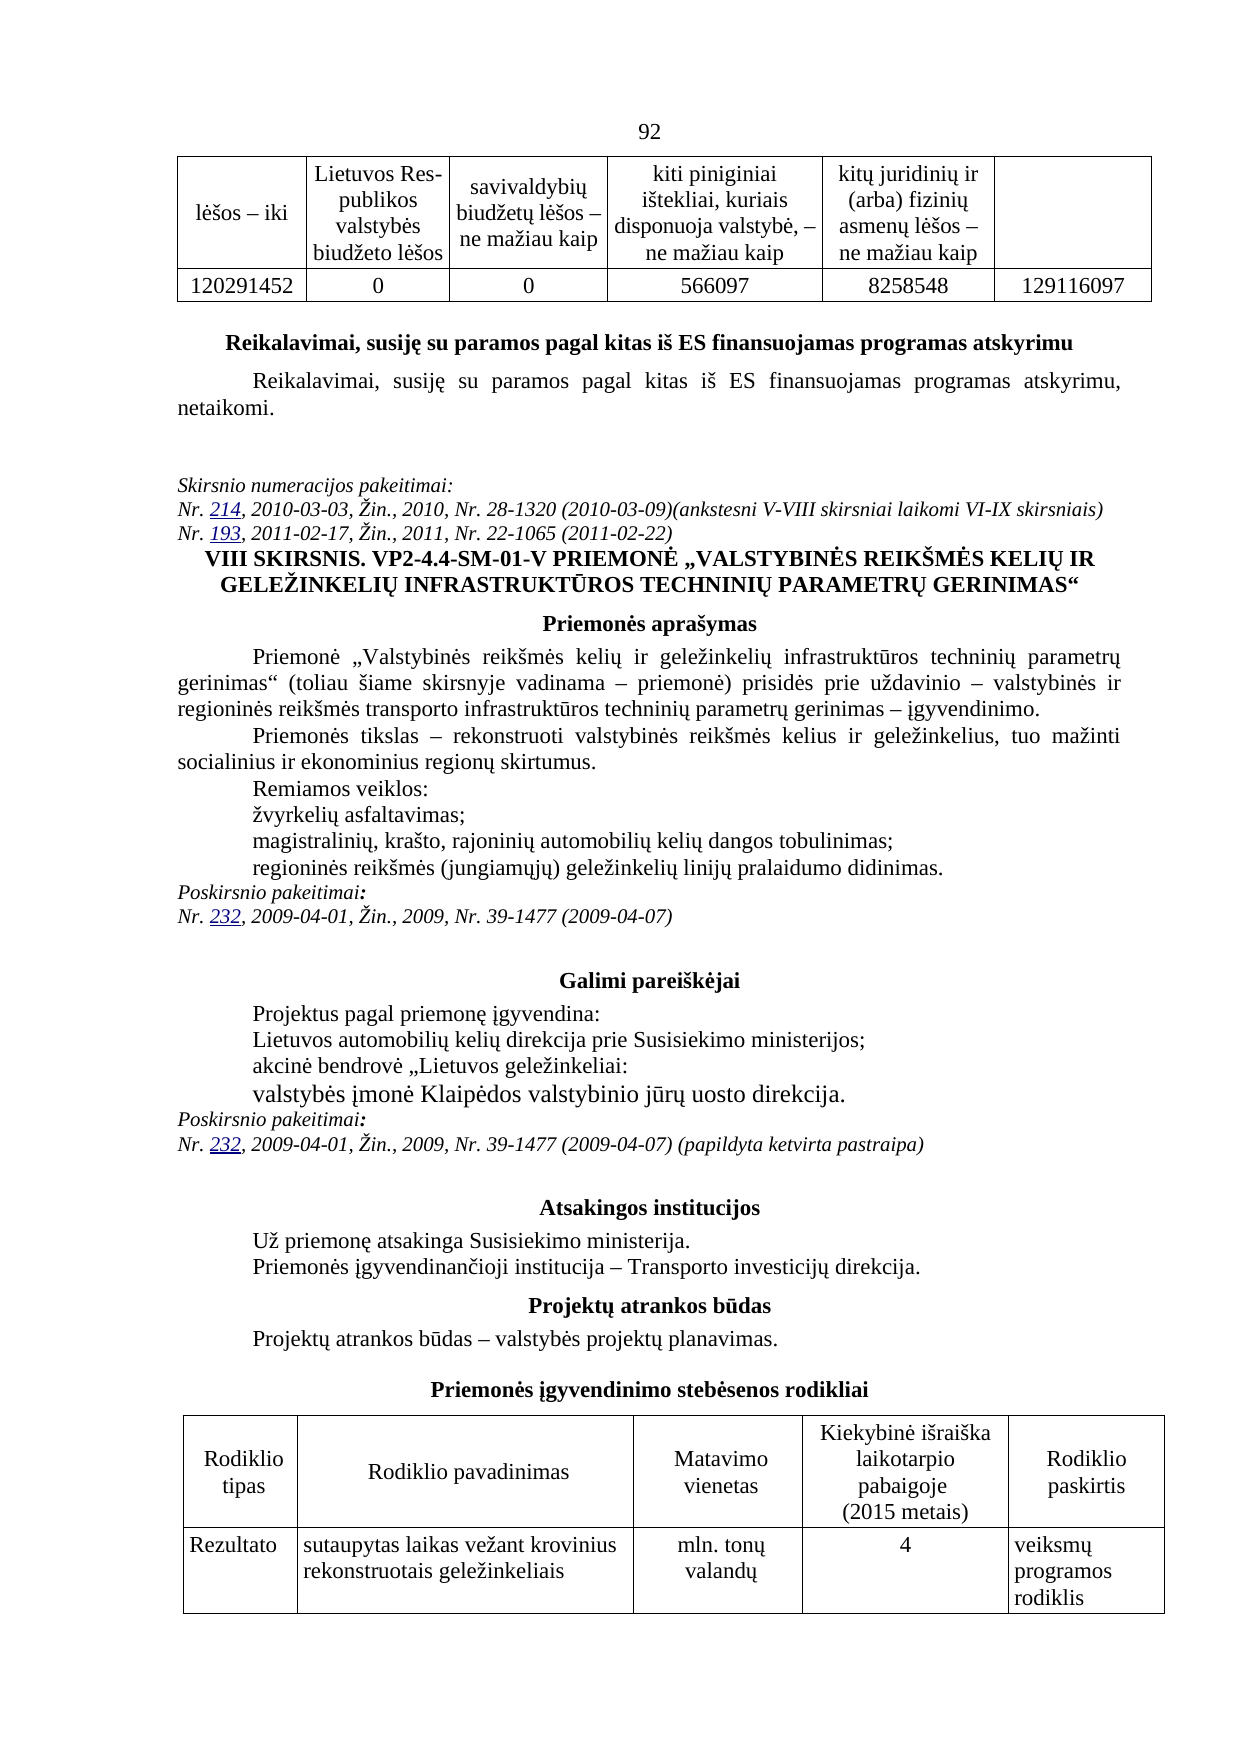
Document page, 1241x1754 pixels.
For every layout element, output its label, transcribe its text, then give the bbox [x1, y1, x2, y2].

text Lietuvos automobilių kelių direkcija prie Susisiekimo ministerijos; [177, 1026, 1122, 1052]
table_cell 0 [307, 269, 449, 301]
text Skirsnio numeracijos pakeitimai: [177, 473, 1122, 497]
table_cell Lietuvos Res­publikos valstybės biudžeto lėšos [307, 157, 449, 268]
table_header Rodiklio pavadinimas [298, 1416, 633, 1527]
table_cell mln. tonų valandų [634, 1528, 802, 1613]
subtitle VIII SKIRSNIS. VP2-4.4-SM-01-V priemonė „VALSTYBINĖS REIKŠMĖS KELIŲ IR GELEŽINKELIŲ INFRASTRUKTŪROS TECHNINIŲ PARAMETRŲ GERINIMAS“ [177, 545, 1122, 598]
table_header [995, 157, 1151, 268]
text Nr. 214, 2010-03-03, Žin., 2010, Nr. 28-1320 (2010-03-09)(ankstesni V-VIII skirsniai laikomi VI-IX skirsniais) [177, 497, 1122, 521]
table_header Kiekybinė išraiška laikotarpio pabaigoje (2015 metais) [803, 1416, 1008, 1527]
table_cell 120291452 [178, 269, 306, 301]
table_cell 4 [803, 1528, 1008, 1613]
text Galimi pareiškėjai [177, 967, 1122, 993]
table_cell kiti piniginiai ištekliai, kuriais disponuoja valstybė, – ne mažiau kaip [608, 157, 822, 268]
table_cell 8258548 [823, 269, 994, 301]
text magistralinių, krašto, rajoninių automobilių kelių dangos tobulinimas; [177, 827, 1122, 854]
text Remiamos veiklos: [177, 774, 1122, 801]
text Priemonės įgyvendinimo stebėsenos rodikliai [177, 1376, 1122, 1402]
table_cell sutaupytas laikas vežant krovinius rekonstruotais geležinkeliais [298, 1528, 633, 1613]
text valstybės įmonė Klaipėdos valstybinio jūrų uosto direkcija. [177, 1079, 1122, 1107]
table_cell kitų juridinių ir (arba) fizinių asmenų lėšos – ne mažiau kaip [823, 157, 994, 268]
text Nr. 232, 2009-04-01, Žin., 2009, Nr. 39-1477 (2009-04-07) (papildyta ketvirta pastraipa) [177, 1131, 1122, 1156]
text Už priemonę atsakinga Susisiekimo ministerija. [177, 1227, 1122, 1253]
table_cell 129116097 [995, 269, 1151, 301]
text Priemonė „Valstybinės reikšmės kelių ir geležinkelių infrastruktūros techninių parametrų gerinimas“ (toliau šiame skirsnyje vadinama – priemonė) prisidės prie uždavinio – valstybinės ir regioninės reikšmės transporto infrastruktūros techninių parametrų gerinimas – įgyvendinimo. [177, 643, 1122, 722]
table_header Matavimo vienetas [634, 1416, 802, 1527]
table_header Rodiklio tipas [184, 1416, 297, 1527]
text Projektus pagal priemonę įgyvendina: [177, 999, 1122, 1026]
table_cell 0 [450, 269, 607, 301]
text regioninės reikšmės (jungiamųjų) geležinkelių linijų pralaidumo didinimas. [177, 854, 1122, 880]
text Priemonės tikslas – rekonstruoti valstybinės reikšmės kelius ir geležinkelius, tuo mažinti socialinius ir ekonominius regionų skirtumus. [177, 722, 1122, 774]
subtitle Poskirsnio pakeitimai: [177, 880, 1122, 904]
text Projektų atrankos būdas [177, 1292, 1122, 1318]
table_cell lėšos – iki [178, 157, 306, 268]
text Nr. 193, 2011-02-17, Žin., 2011, Nr. 22-1065 (2011-02-22) [177, 521, 1122, 545]
table_cell Rezultato [184, 1528, 297, 1613]
table_cell veiksmų programos rodiklis [1009, 1528, 1164, 1613]
table_cell savivaldybių biudžetų lėšos – ne mažiau kaip [450, 157, 607, 268]
table_cell 566097 [608, 269, 822, 301]
text žvyrkelių asfaltavimas; [177, 801, 1122, 827]
text Reikalavimai, susiję su paramos pagal kitas iš ES finansuojamas programas atskyrimu, netaikomi. [177, 367, 1122, 420]
text Atsakingos institucijos [177, 1194, 1122, 1221]
text Reikalavimai, susiję su paramos pagal kitas iš ES finansuojamas programas atskyrimu [177, 328, 1122, 355]
text Priemonės aprašymas [177, 610, 1122, 637]
subtitle Poskirsnio pakeitimai: [177, 1107, 1122, 1131]
table_header Rodiklio paskirtis [1009, 1416, 1164, 1527]
text Projektų atrankos būdas – valstybės projektų planavimas. [177, 1325, 1122, 1351]
text Priemonės įgyvendinančioji institucija – Transporto investicijų direkcija. [177, 1253, 1122, 1280]
text Nr. 232, 2009-04-01, Žin., 2009, Nr. 39-1477 (2009-04-07) [177, 904, 1122, 928]
text akcinė bendrovė „Lietuvos geležinkeliai: [177, 1052, 1122, 1079]
